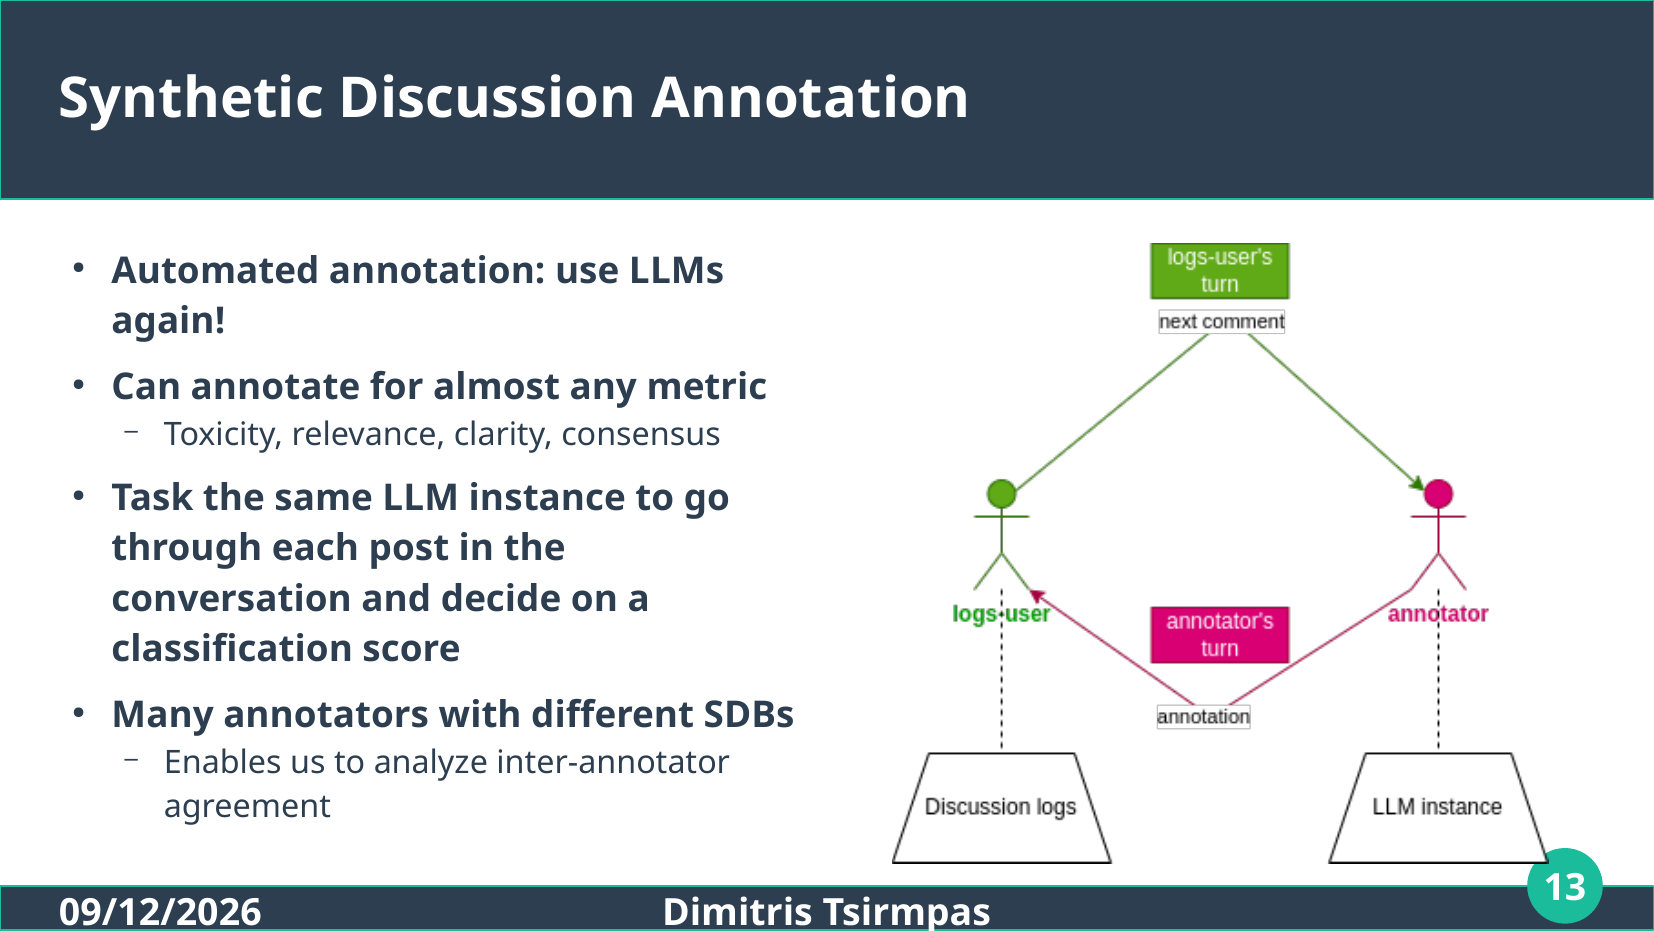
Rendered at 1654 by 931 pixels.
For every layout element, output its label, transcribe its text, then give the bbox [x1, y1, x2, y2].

picture [892, 243, 1549, 864]
list Automated annotation: use LLMs again! Can annotate for almost any metric Toxicity, relevance, clarity, consensus Task the same LLM instance to go through each post in the conversation and decide on a classification score Many annotators with different SDBs Enables us to analyze inter-annotator agreement [59, 243, 809, 864]
title Synthetic Discussion Annotation [59, 37, 1595, 155]
